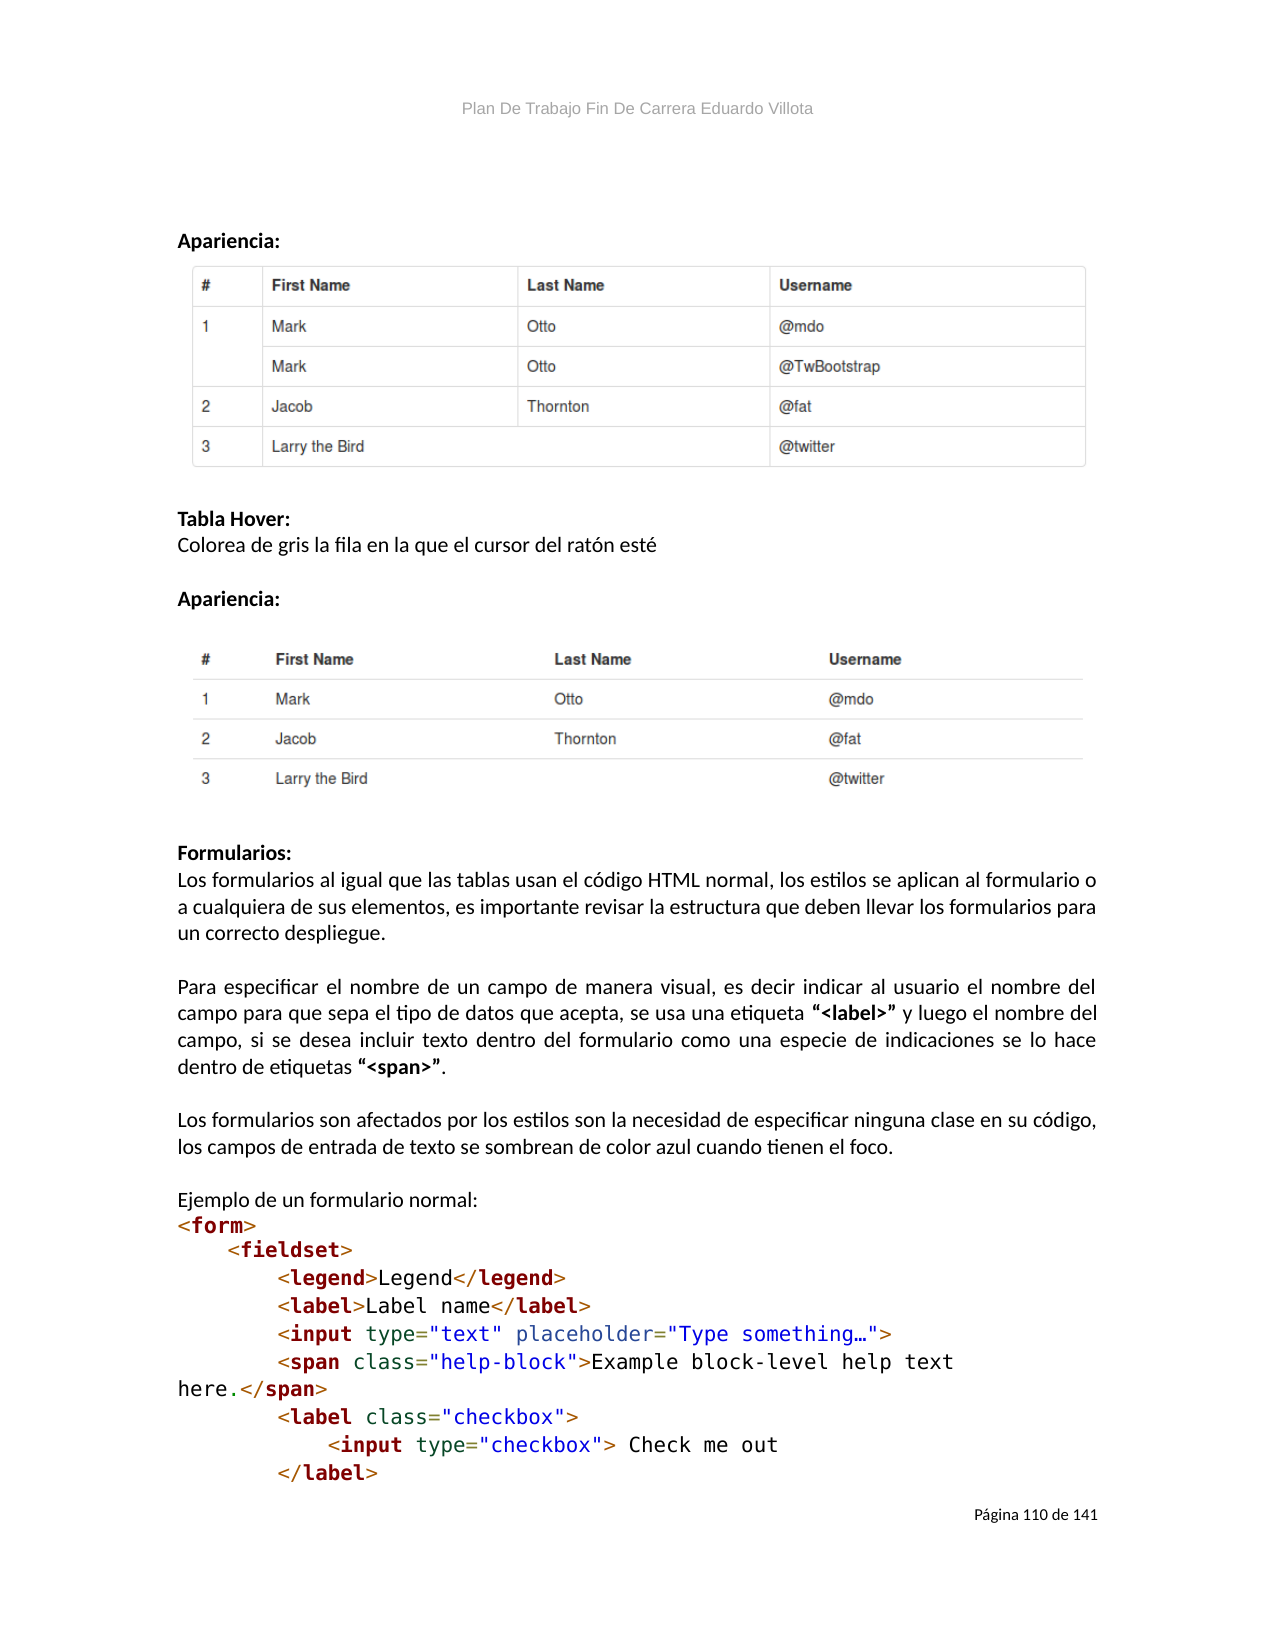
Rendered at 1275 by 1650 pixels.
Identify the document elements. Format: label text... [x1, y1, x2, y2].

picture [177, 254, 1098, 479]
text Los formularios al igual que las tablas usan el código HTML normal, los estilos se aplican al formulario o a cualquiera de sus elementos, es importante revisar la estructura que deben llevar los formularios para un correcto despliegue. [177, 866, 1098, 946]
text Colorea de gris la fila en la que el cursor del ratón esté [177, 532, 1098, 558]
text <legend>Legend</legend> [177, 1266, 1098, 1291]
text Para especificar el nombre de un campo de manera visual, es decir indicar al usuario el nombre del campo para que sepa el tipo de datos que acepta, se usa una etiqueta “<label>” y luego el nombre del campo, si se desea incluir texto dentro del formulario como una especie de indicaciones se lo hace dentro de etiquetas “<span>”. [177, 973, 1098, 1079]
text Ejemplo de un formulario normal: [177, 1186, 1098, 1213]
text <form> [177, 1213, 1098, 1238]
text Formularios: [177, 839, 1098, 866]
text Apariencia: [177, 228, 1098, 254]
text <span class="help-block">Example block-level help text here.</span> [177, 1350, 1098, 1402]
text <input type="text" placeholder="Type something…"> [177, 1322, 1098, 1346]
text <label class="checkbox"> [177, 1405, 1098, 1429]
picture [177, 638, 1098, 813]
text Tabla Hover: [177, 505, 1098, 532]
text Apariencia: [177, 585, 1098, 612]
text <fieldset> [177, 1238, 1098, 1263]
text </label> [177, 1461, 1098, 1485]
text <label>Label name</label> [177, 1294, 1098, 1318]
text <input type="checkbox"> Check me out [177, 1433, 1098, 1457]
text Los formularios son afectados por los estilos son la necesidad de especificar ninguna clase en su código, los campos de entrada de texto se sombrean de color azul cuando tienen el foco. [177, 1106, 1098, 1159]
